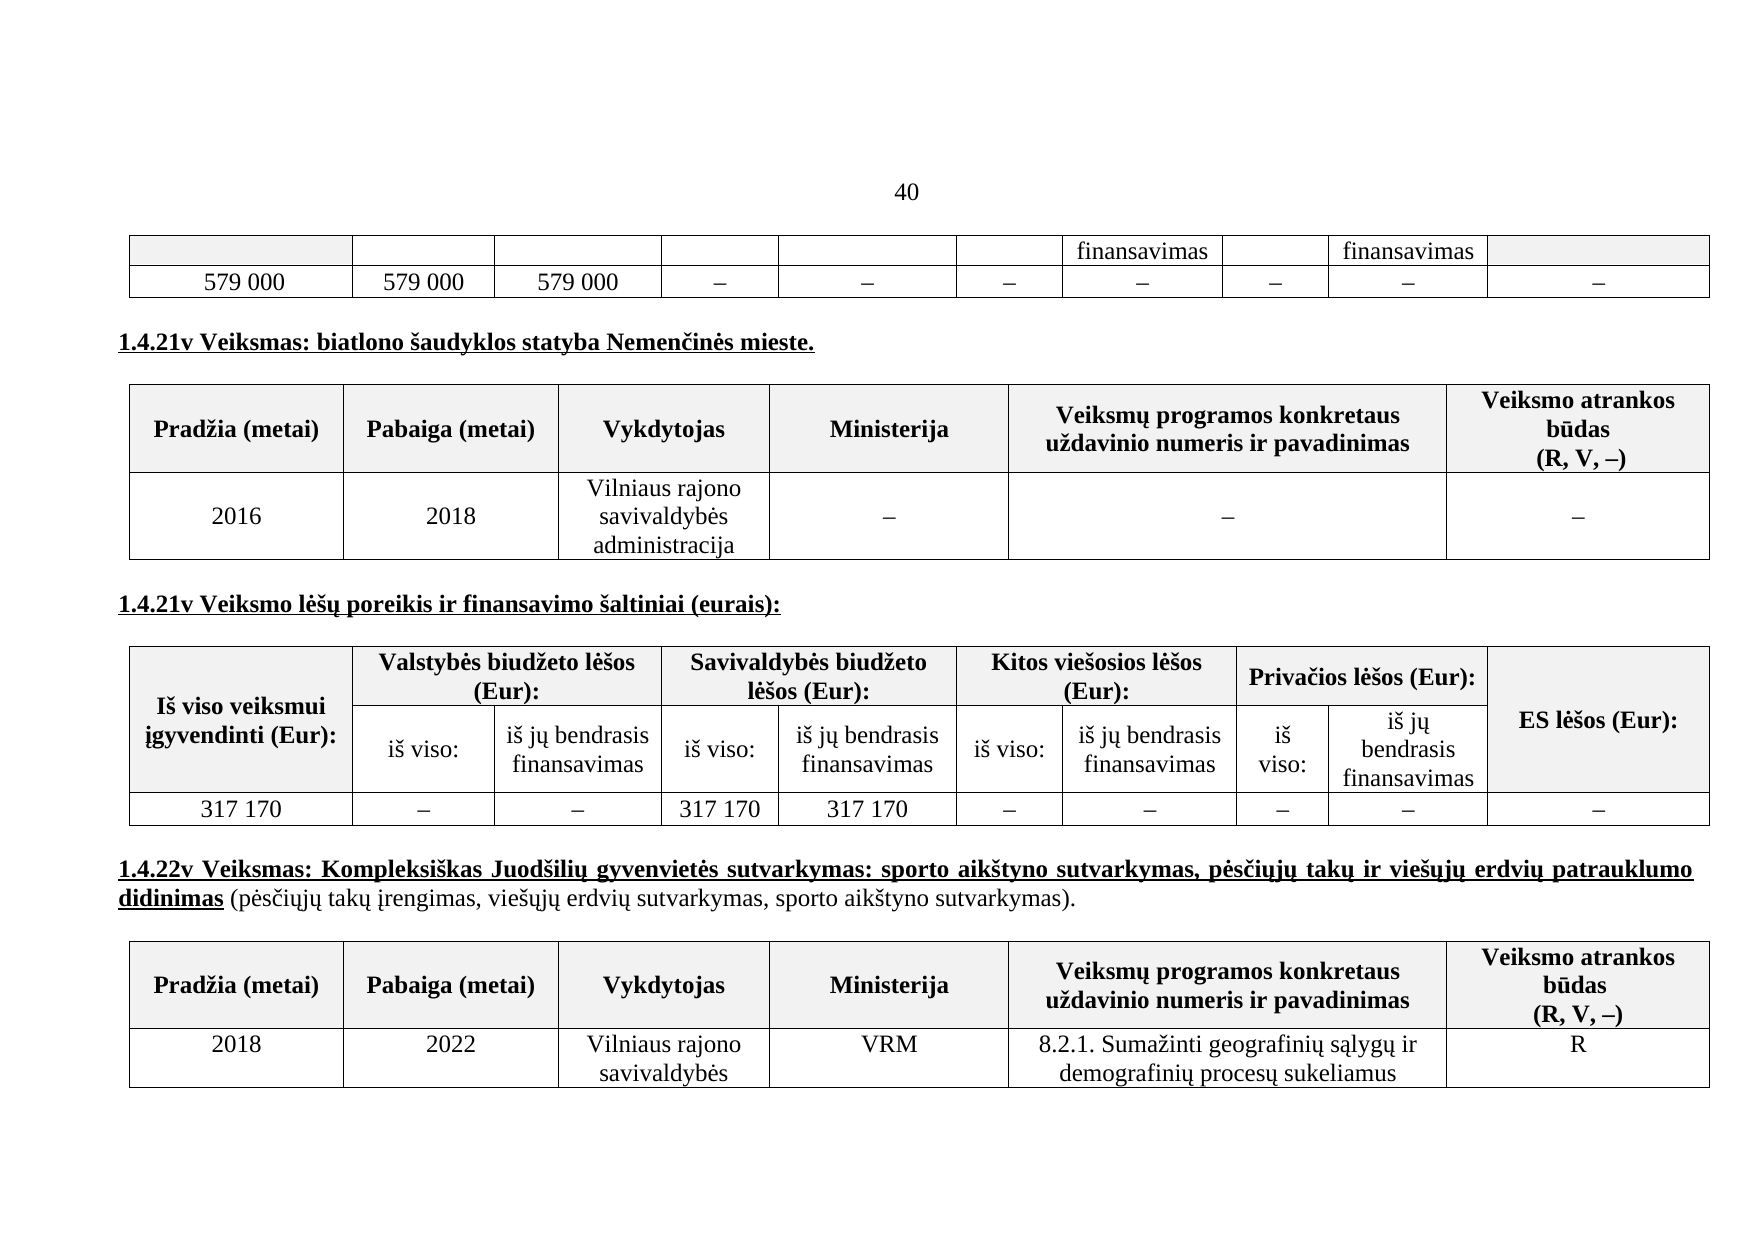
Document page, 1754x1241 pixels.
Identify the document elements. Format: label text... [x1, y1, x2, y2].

table_cell R [1447, 1029, 1709, 1087]
table_cell – [1329, 793, 1487, 825]
table_cell 2018 [344, 473, 558, 559]
table_header [130, 236, 352, 264]
table_cell 2018 [130, 1029, 343, 1087]
table_cell [495, 236, 661, 264]
table_cell 579 000 [130, 266, 352, 297]
table_cell 2022 [344, 1029, 558, 1087]
table_header [1488, 236, 1709, 264]
table_cell – [1009, 473, 1446, 559]
table_cell iš jų bendrasis finansavimas [495, 706, 661, 792]
table_cell [353, 236, 494, 264]
table_header Veiksmų programos konkretaus uždavinio numeris ir pavadinimas [1009, 385, 1446, 472]
table_header Ministerija [770, 385, 1008, 472]
table_cell iš jų bendrasis finansavimas [1063, 706, 1236, 792]
table_header Veiksmo atrankos būdas (R, V, –) [1447, 385, 1709, 472]
table_cell iš viso: [957, 706, 1062, 792]
table_cell iš viso: [1237, 706, 1328, 792]
text 1.4.21v Veiksmas: biatlono šaudyklos statyba Nemenčinės mieste. [118, 327, 1695, 356]
table_cell Vilniaus rajono savivaldybės administracija [559, 473, 769, 559]
table_cell – [1447, 473, 1709, 559]
table_header Vykdytojas [559, 385, 769, 472]
table_cell iš jų bendrasis finansavimas [779, 706, 956, 792]
table_cell – [1488, 793, 1709, 825]
table_header Pabaiga (metai) [344, 942, 558, 1028]
table_cell – [1223, 266, 1328, 297]
table_cell iš viso: [662, 706, 778, 792]
table_header Pradžia (metai) [130, 385, 343, 472]
table_cell – [770, 473, 1008, 559]
table_cell [779, 236, 956, 264]
table_cell – [1063, 793, 1236, 825]
table_cell 8.2.1. Sumažinti geografinių sąlygų ir demografinių procesų sukeliamus [1009, 1029, 1446, 1087]
table_cell [957, 236, 1062, 264]
table_cell [662, 236, 778, 264]
table_cell – [1063, 266, 1222, 297]
table_header Veiksmų programos konkretaus uždavinio numeris ir pavadinimas [1009, 942, 1446, 1028]
table_cell finansavimas [1063, 236, 1222, 264]
table_header Veiksmo atrankos būdas (R, V, –) [1447, 942, 1709, 1028]
table_cell – [1488, 266, 1709, 297]
table_header Iš viso veiksmui įgyvendinti (Eur): [130, 647, 352, 792]
table_header Pradžia (metai) [130, 942, 343, 1028]
table_header ES lėšos (Eur): [1488, 647, 1709, 792]
table_cell [1223, 236, 1328, 264]
table_cell iš viso: [353, 706, 494, 792]
text 1.4.21v Veiksmo lėšų poreikis ir finansavimo šaltiniai (eurais): [118, 589, 1695, 617]
table_cell – [353, 793, 494, 825]
table_cell – [1237, 793, 1328, 825]
table_cell – [1329, 266, 1487, 297]
table_header Valstybės biudžeto lėšos (Eur): [353, 647, 661, 705]
table_cell – [957, 793, 1062, 825]
table_cell – [495, 793, 661, 825]
table_cell VRM [770, 1029, 1008, 1087]
table_cell 317 170 [662, 793, 778, 825]
table_cell finansavimas [1329, 236, 1487, 264]
text 1.4.22v Veiksmas: Kompleksiškas Juodšilių gyvenvietės sutvarkymas: sporto aikštyno sutvarkymas, pėsčiųjų takų ir viešųjų erdvių patrauklumo didinimas (pėsčiųjų takų įrengimas, viešųjų erdvių sutvarkymas, sporto aikštyno sutvarkymas). [118, 854, 1695, 912]
table_cell iš jų bendrasis finansavimas [1329, 706, 1487, 792]
table_cell 317 170 [779, 793, 956, 825]
table_cell 2016 [130, 473, 343, 559]
table_header Privačios lėšos (Eur): [1237, 647, 1487, 705]
table_cell Vilniaus rajono savivaldybės [559, 1029, 769, 1087]
table_header Savivaldybės biudžeto lėšos (Eur): [662, 647, 956, 705]
table_cell 317 170 [130, 793, 352, 825]
table_cell 579 000 [495, 266, 661, 297]
table_header Pabaiga (metai) [344, 385, 558, 472]
table_cell – [779, 266, 956, 297]
table_cell 579 000 [353, 266, 494, 297]
table_cell – [662, 266, 778, 297]
table_header Vykdytojas [559, 942, 769, 1028]
table_header Ministerija [770, 942, 1008, 1028]
table_cell – [957, 266, 1062, 297]
table_header Kitos viešosios lėšos (Eur): [957, 647, 1236, 705]
